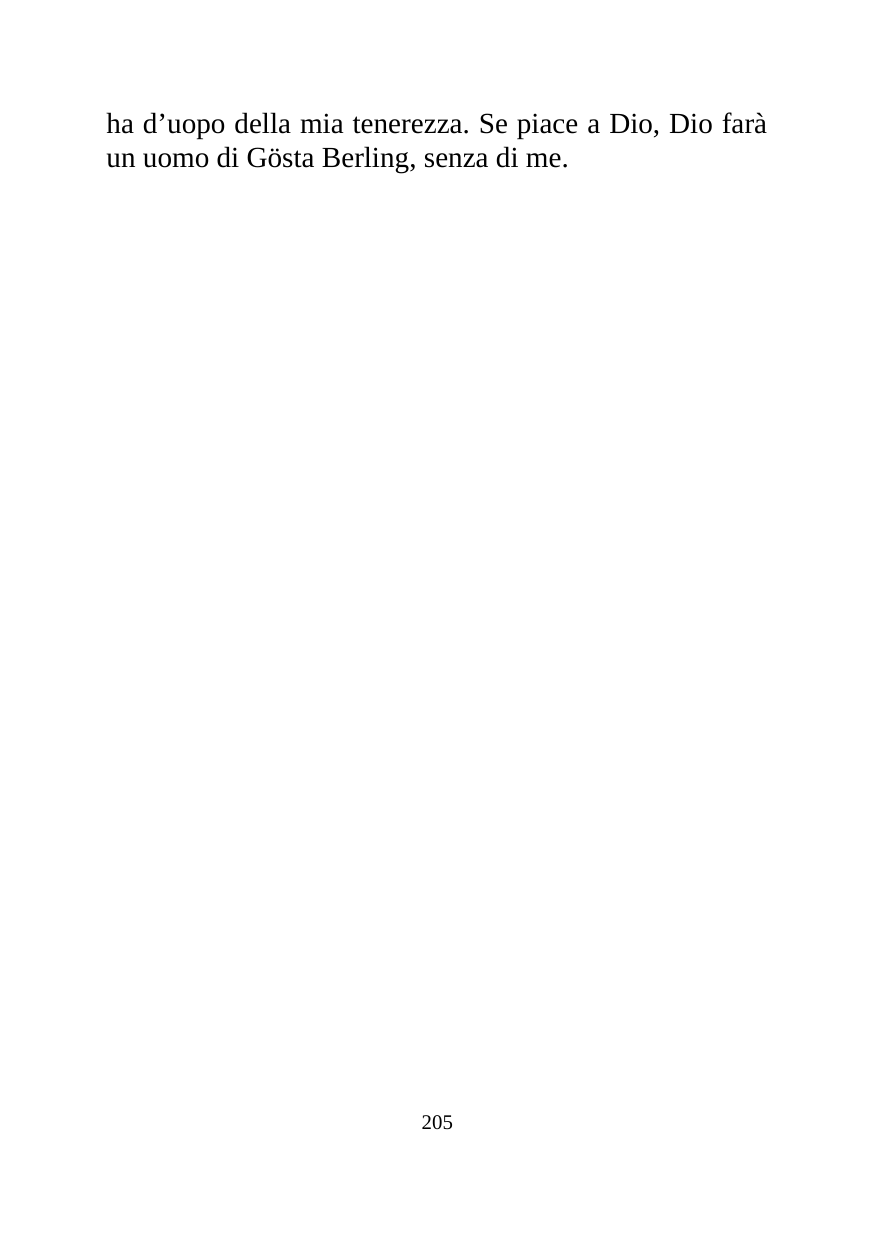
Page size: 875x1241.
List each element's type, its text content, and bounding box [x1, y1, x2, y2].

text ha d’uopo della mia tenerezza. Se piace a Dio, Dio farà un uomo di Gösta Berling, senza di me. [106, 106, 768, 173]
